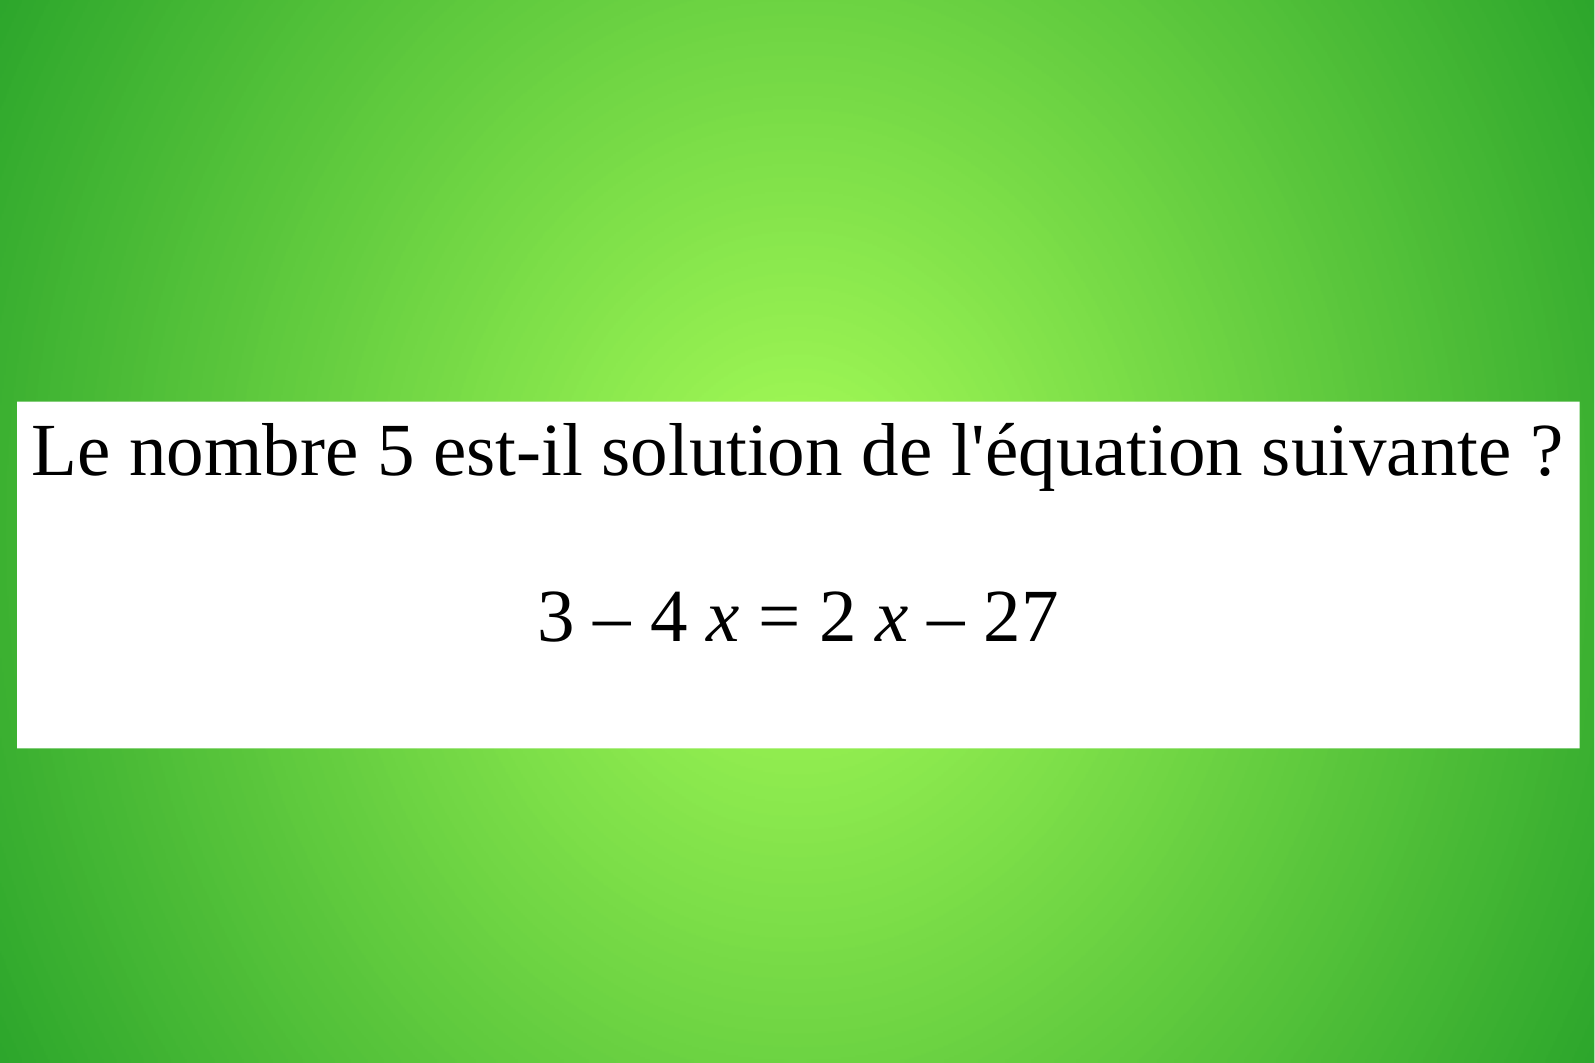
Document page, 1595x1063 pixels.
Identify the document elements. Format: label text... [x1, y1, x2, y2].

picture [0, 0, 1595, 1063]
text_box Le nombre 5 est-il solution de l'équation suivante ? 3 – 4 x = 2 x – 27 [17, 401, 1580, 749]
